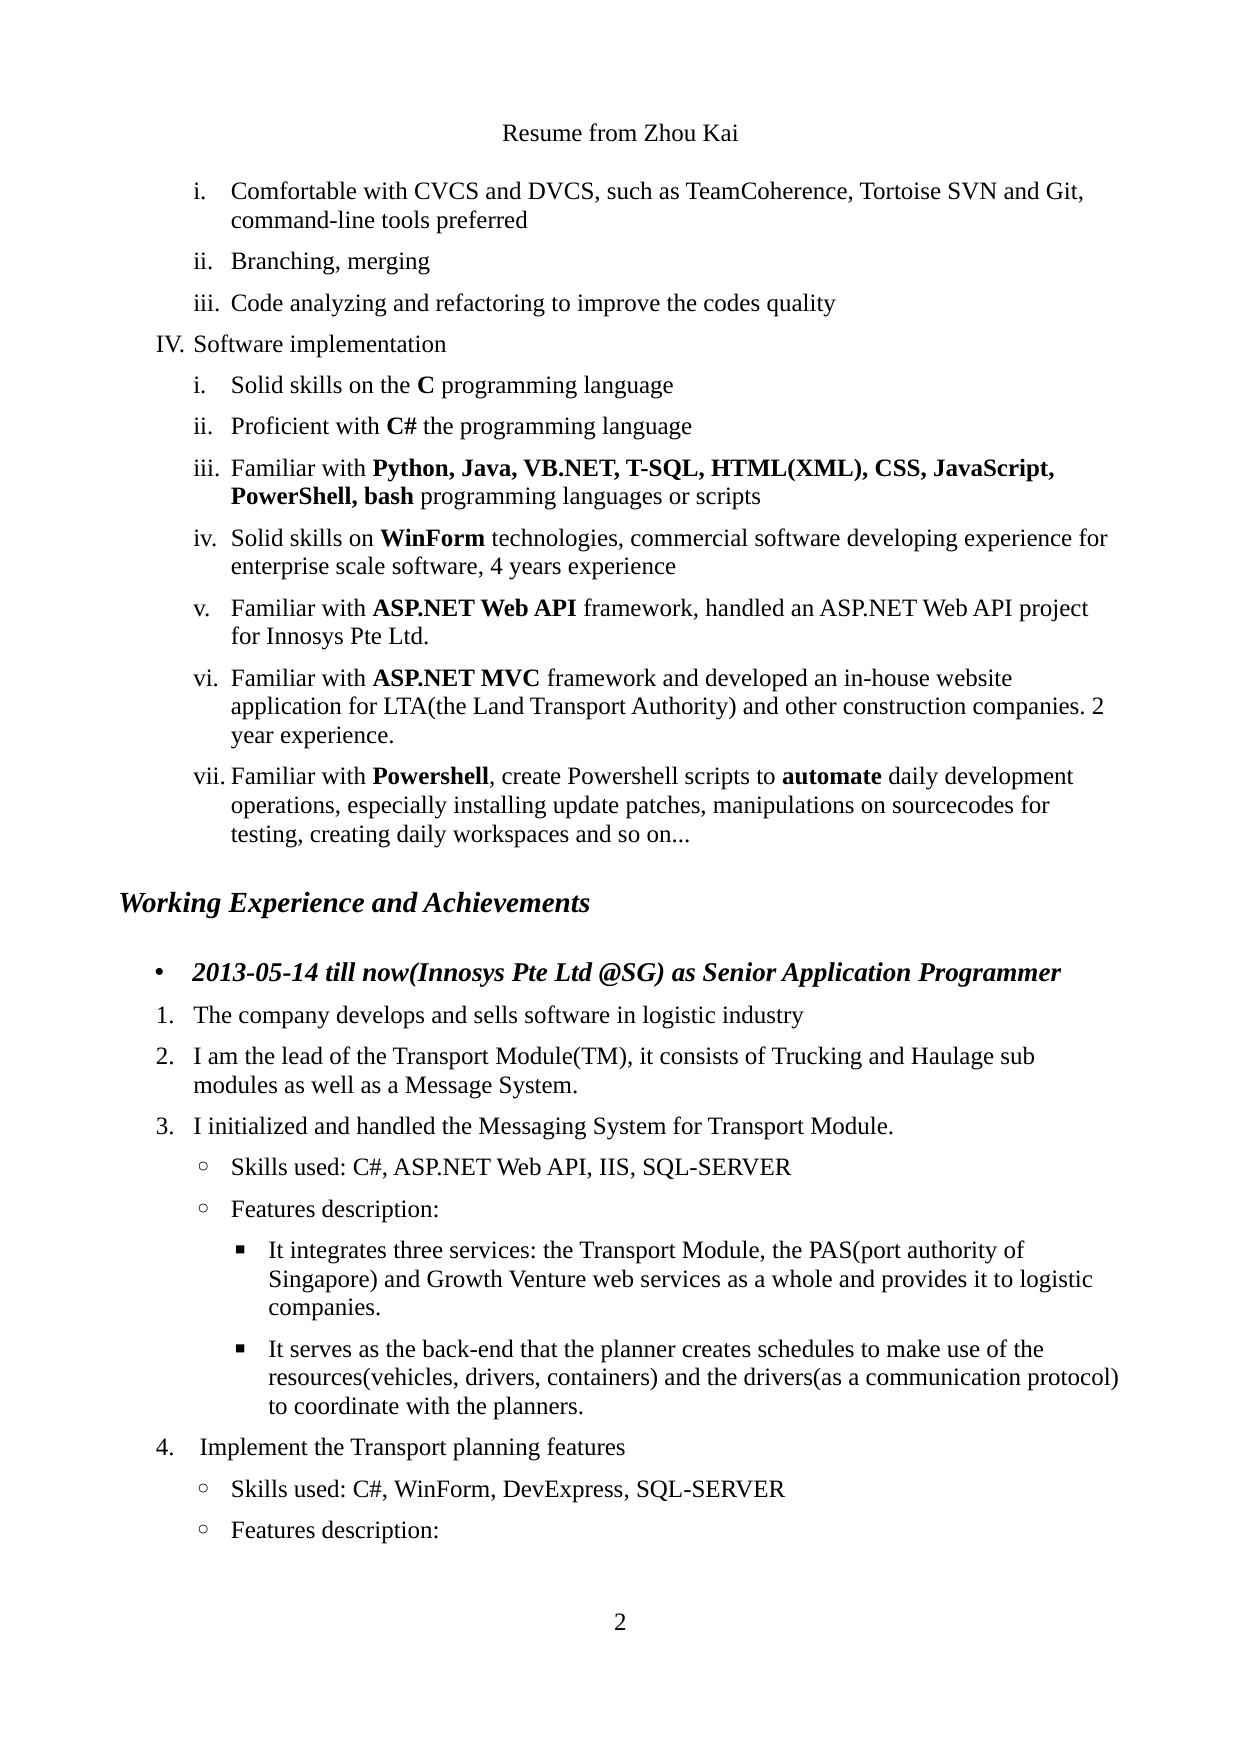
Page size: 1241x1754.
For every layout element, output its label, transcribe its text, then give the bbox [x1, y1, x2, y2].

list Implement the Transport planning features [156, 1432, 1122, 1461]
list It integrates three services: the Transport Module, the PAS(port authority of Singapore) and Growth Venture web services as a whole and provides it to logistic companies. [231, 1235, 1122, 1321]
list I initialized and handled the Messaging System for Transport Module. [156, 1111, 1122, 1140]
list Proficient with C# the programming language [193, 411, 1122, 440]
list Solid skills on the C programming language [193, 370, 1122, 399]
subtitle 2013-05-14 till now(Innosys Pte Ltd @SG) as Senior Application Programmer [154, 956, 1122, 987]
list Code analyzing and refactoring to improve the codes quality [193, 288, 1122, 316]
list Features description: [193, 1515, 1122, 1544]
list It serves as the back-end that the planner creates schedules to make use of the resources(vehicles, drivers, containers) and the drivers(as a communication protocol) to coordinate with the planners. [231, 1334, 1122, 1420]
list Software implementation [156, 329, 1122, 358]
list Comfortable with CVCS and DVCS, such as TeamCoherence, Tortoise SVN and Git, command-line tools preferred [193, 176, 1122, 234]
list Familiar with Powershell, create Powershell scripts to automate daily development operations, especially installing update patches, manipulations on sourcecodes for testing, creating daily workspaces and so on... [193, 761, 1122, 848]
list Features description: [193, 1194, 1122, 1222]
list The company develops and sells software in logistic industry [156, 1000, 1122, 1029]
list Skills used: C#, ASP.NET Web API, IIS, SQL-SERVER [193, 1152, 1122, 1181]
list Familiar with ASP.NET Web API framework, handled an ASP.NET Web API project for Innosys Pte Ltd. [193, 593, 1122, 650]
list Skills used: C#, WinForm, DevExpress, SQL-SERVER [193, 1474, 1122, 1502]
list Solid skills on WinForm technologies, commercial software developing experience for enterprise scale software, 4 years experience [193, 523, 1122, 580]
list Branching, merging [193, 246, 1122, 275]
list Familiar with ASP.NET MVC framework and developed an in-house website application for LTA(the Land Transport Authority) and other construction companies. 2 year experience. [193, 663, 1122, 749]
list I am the lead of the Transport Module(TM), it consists of Trucking and Haulage sub modules as well as a Message System. [156, 1041, 1122, 1099]
list Familiar with Python, Java, VB.NET, T-SQL, HTML(XML), CSS, JavaScript, PowerShell, bash programming languages or scripts [193, 453, 1122, 510]
subtitle Working Experience and Achievements [118, 885, 1122, 919]
